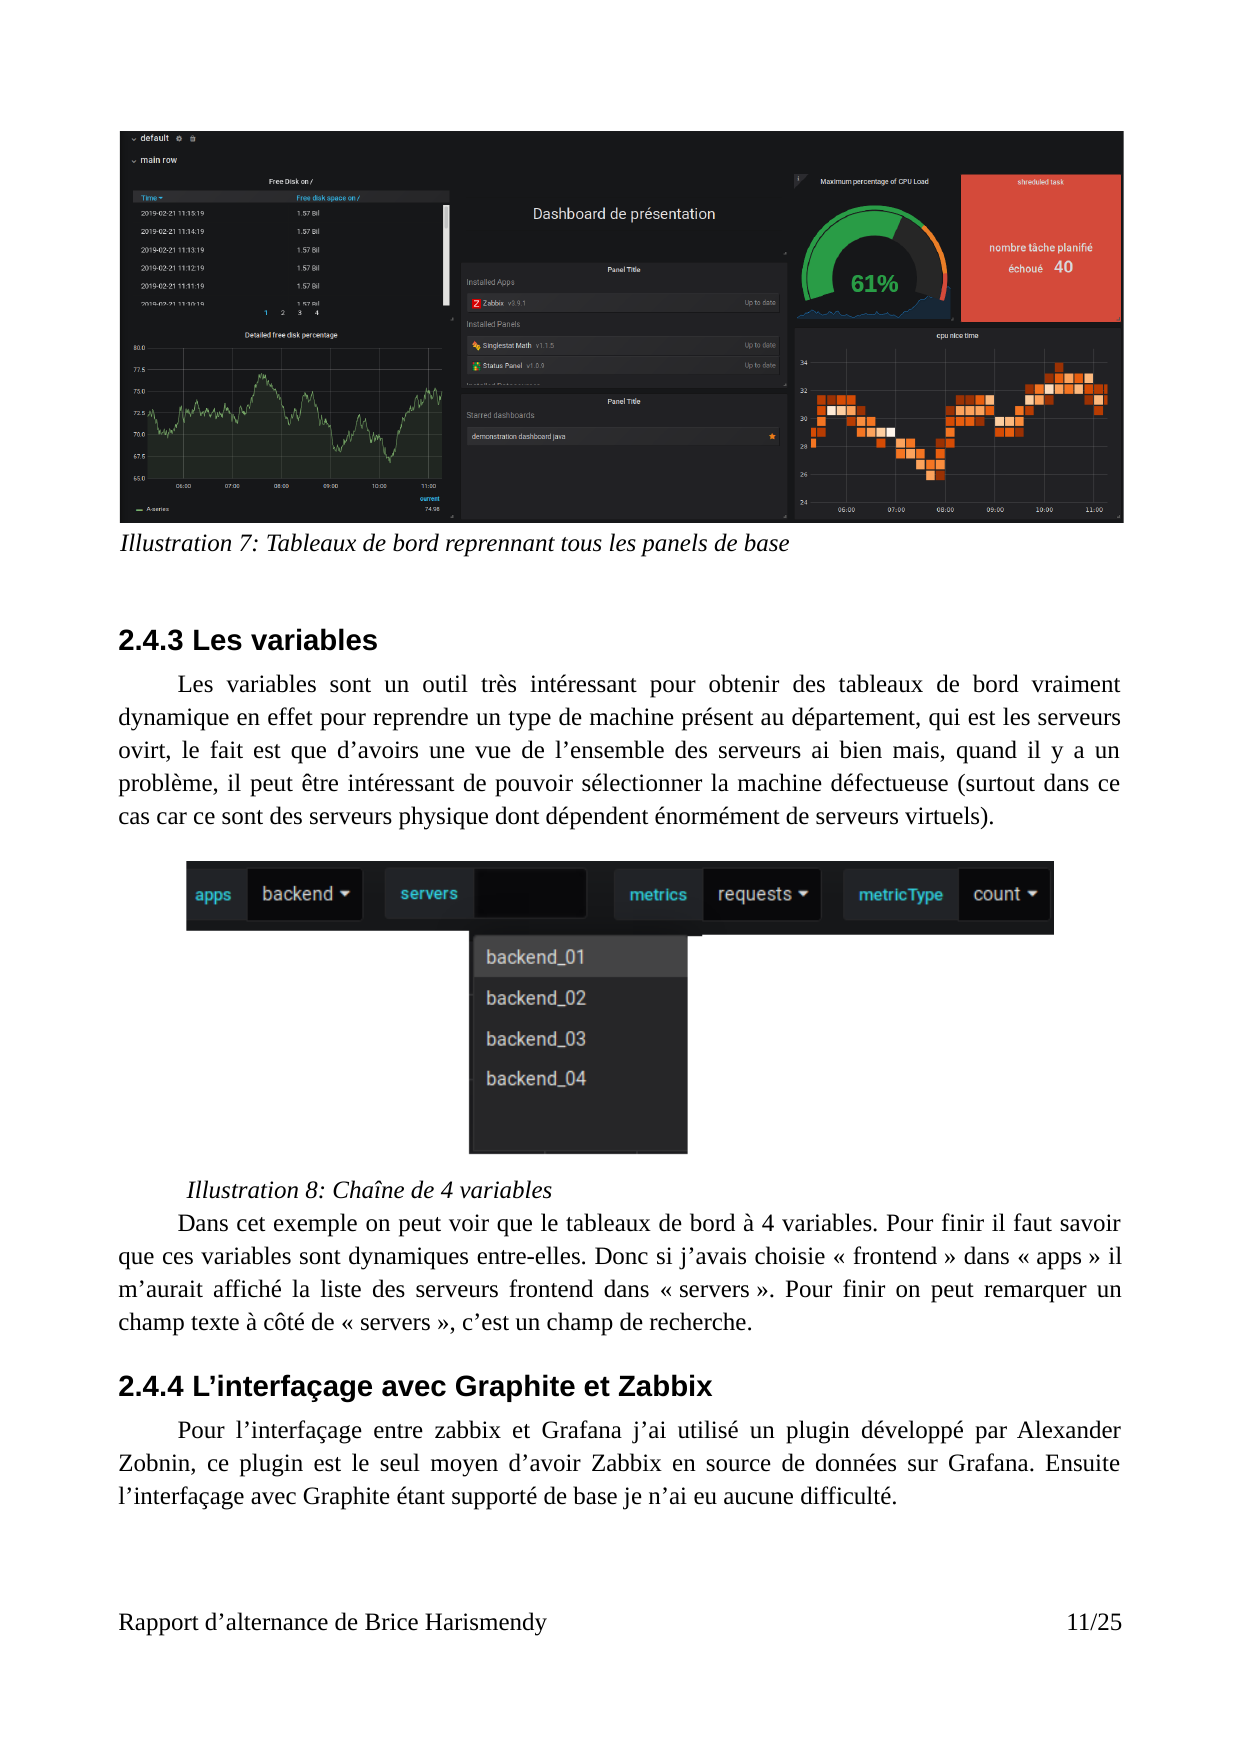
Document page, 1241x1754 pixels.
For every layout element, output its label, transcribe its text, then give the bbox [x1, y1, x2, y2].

subtitle Les variables [118, 623, 1122, 657]
picture [119, 131, 1124, 523]
text Illustration 8: Chaîne de 4 variables [186, 1170, 1054, 1203]
text Pour l’interfaçage entre zabbix et Grafana j’ai utilisé un plugin développé par Alexander Zobnin, ce plugin est le seul moyen d’avoir Zabbix en source de données sur Grafana. Ensuite l’interfaçage avec Graphite étant supporté de base je n’ai eu aucune difficulté. [118, 1415, 1122, 1510]
subtitle L’interfaçage avec Graphite et Zabbix [118, 1369, 1122, 1403]
text Les variables sont un outil très intéressant pour obtenir des tableaux de bord vraiment dynamique en effet pour reprendre un type de machine présent au département, qui est les serveurs ovirt, le fait est que d’avoirs une vue de l’ensemble des serveurs ai bien mais, quand il y a un problème, il peut être intéressant de pouvoir sélectionner la machine défectueuse (surtout dans ce cas car ce sont des serveurs physique dont dépendent énormément de serveurs virtuels). [118, 669, 1122, 830]
picture [186, 861, 1054, 1170]
text Illustration 7: Tableaux de bord reprennant tous les panels de base [120, 523, 1124, 556]
text Dans cet exemple on peut voir que le tableaux de bord à 4 variables. Pour finir il faut savoir que ces variables sont dynamiques entre-elles. Donc si j’avais choisie « frontend » dans « apps » il m’aurait affiché la liste des serveurs frontend dans « servers ». Pour finir on peut remarquer un champ texte à côté de « servers », c’est un champ de recherche. [118, 849, 1122, 1336]
